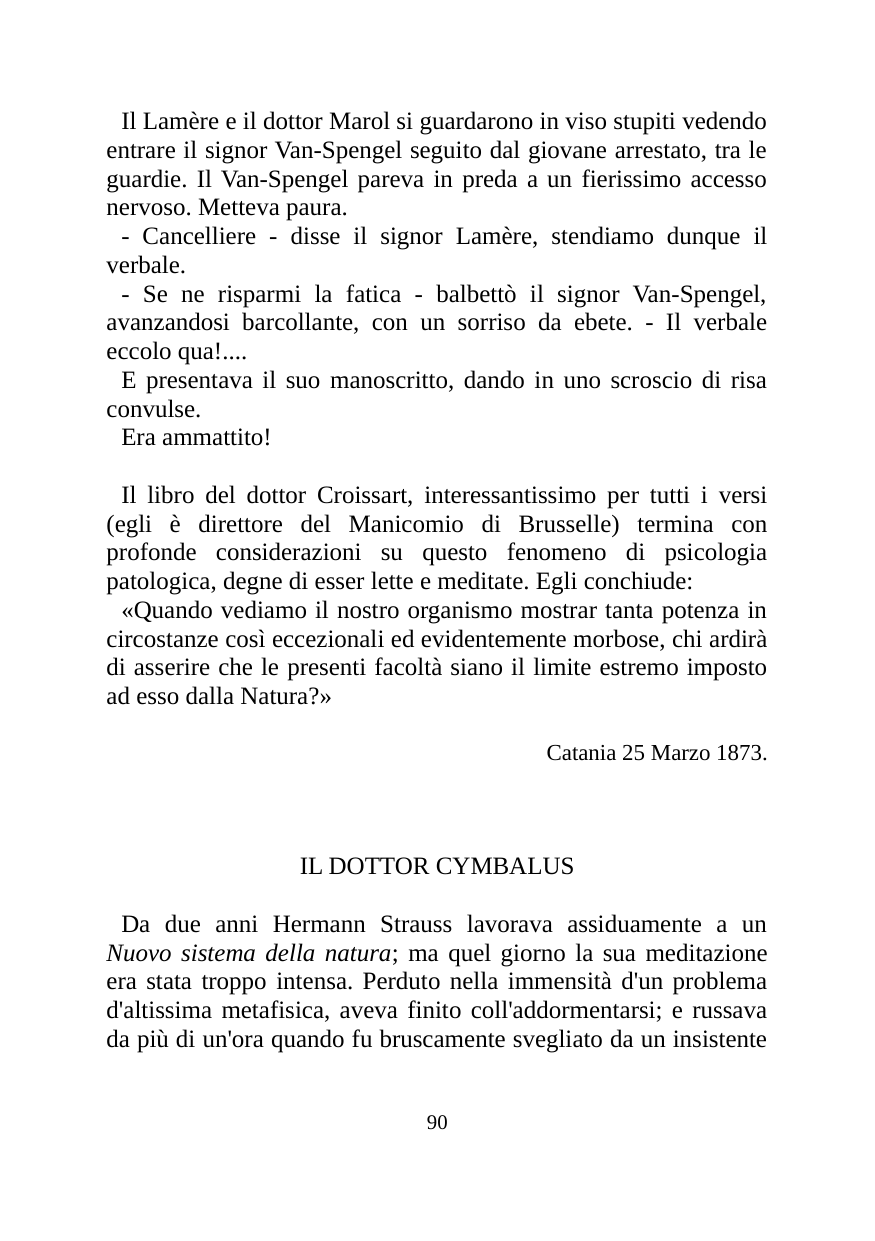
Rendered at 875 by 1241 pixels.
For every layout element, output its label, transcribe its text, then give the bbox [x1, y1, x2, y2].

text - Cancelliere - disse il signor Lamère, stendiamo dunque il verbale. [106, 221, 768, 279]
text IL DOTTOR CYMBALUS [106, 851, 768, 880]
text Era ammattito! [106, 422, 768, 451]
text «Quando vediamo il nostro organismo mostrar tanta potenza in circostanze così eccezionali ed evidentemente morbose, chi ardirà di asserire che le presenti facoltà siano il limite estremo imposto ad esso dalla Natura?» [106, 595, 768, 710]
text E presentava il suo manoscritto, dando in uno scroscio di risa convulse. [106, 365, 768, 422]
text - Se ne risparmi la fatica - balbettò il signor Van-Spengel, avanzandosi barcollante, con un sorriso da ebete. - Il verbale eccolo qua!.... [106, 279, 768, 365]
text Da due anni Hermann Strauss lavorava assiduamente a un Nuovo sistema della natura; ma quel giorno la sua meditazione era stata troppo intensa. Perduto nella immensità d'un problema d'altissima metafisica, aveva finito coll'addormentarsi; e russava da più di un'ora quando fu bruscamente svegliato da un insistente [106, 909, 768, 1053]
text Il libro del dottor Croissart, interessantissimo per tutti i versi (egli è direttore del Manicomio di Brusselle) termina con profonde considerazioni su questo fenomeno di psicologia patologica, degne di esser lette e meditate. Egli conchiude: [106, 480, 768, 595]
text Catania 25 Marzo 1873. [106, 739, 768, 765]
text Il Lamère e il dottor Marol si guardarono in viso stupiti vedendo entrare il signor Van-Spengel seguito dal giovane arrestato, tra le guardie. Il Van-Spengel pareva in preda a un fierissimo accesso nervoso. Metteva paura. [106, 106, 768, 221]
